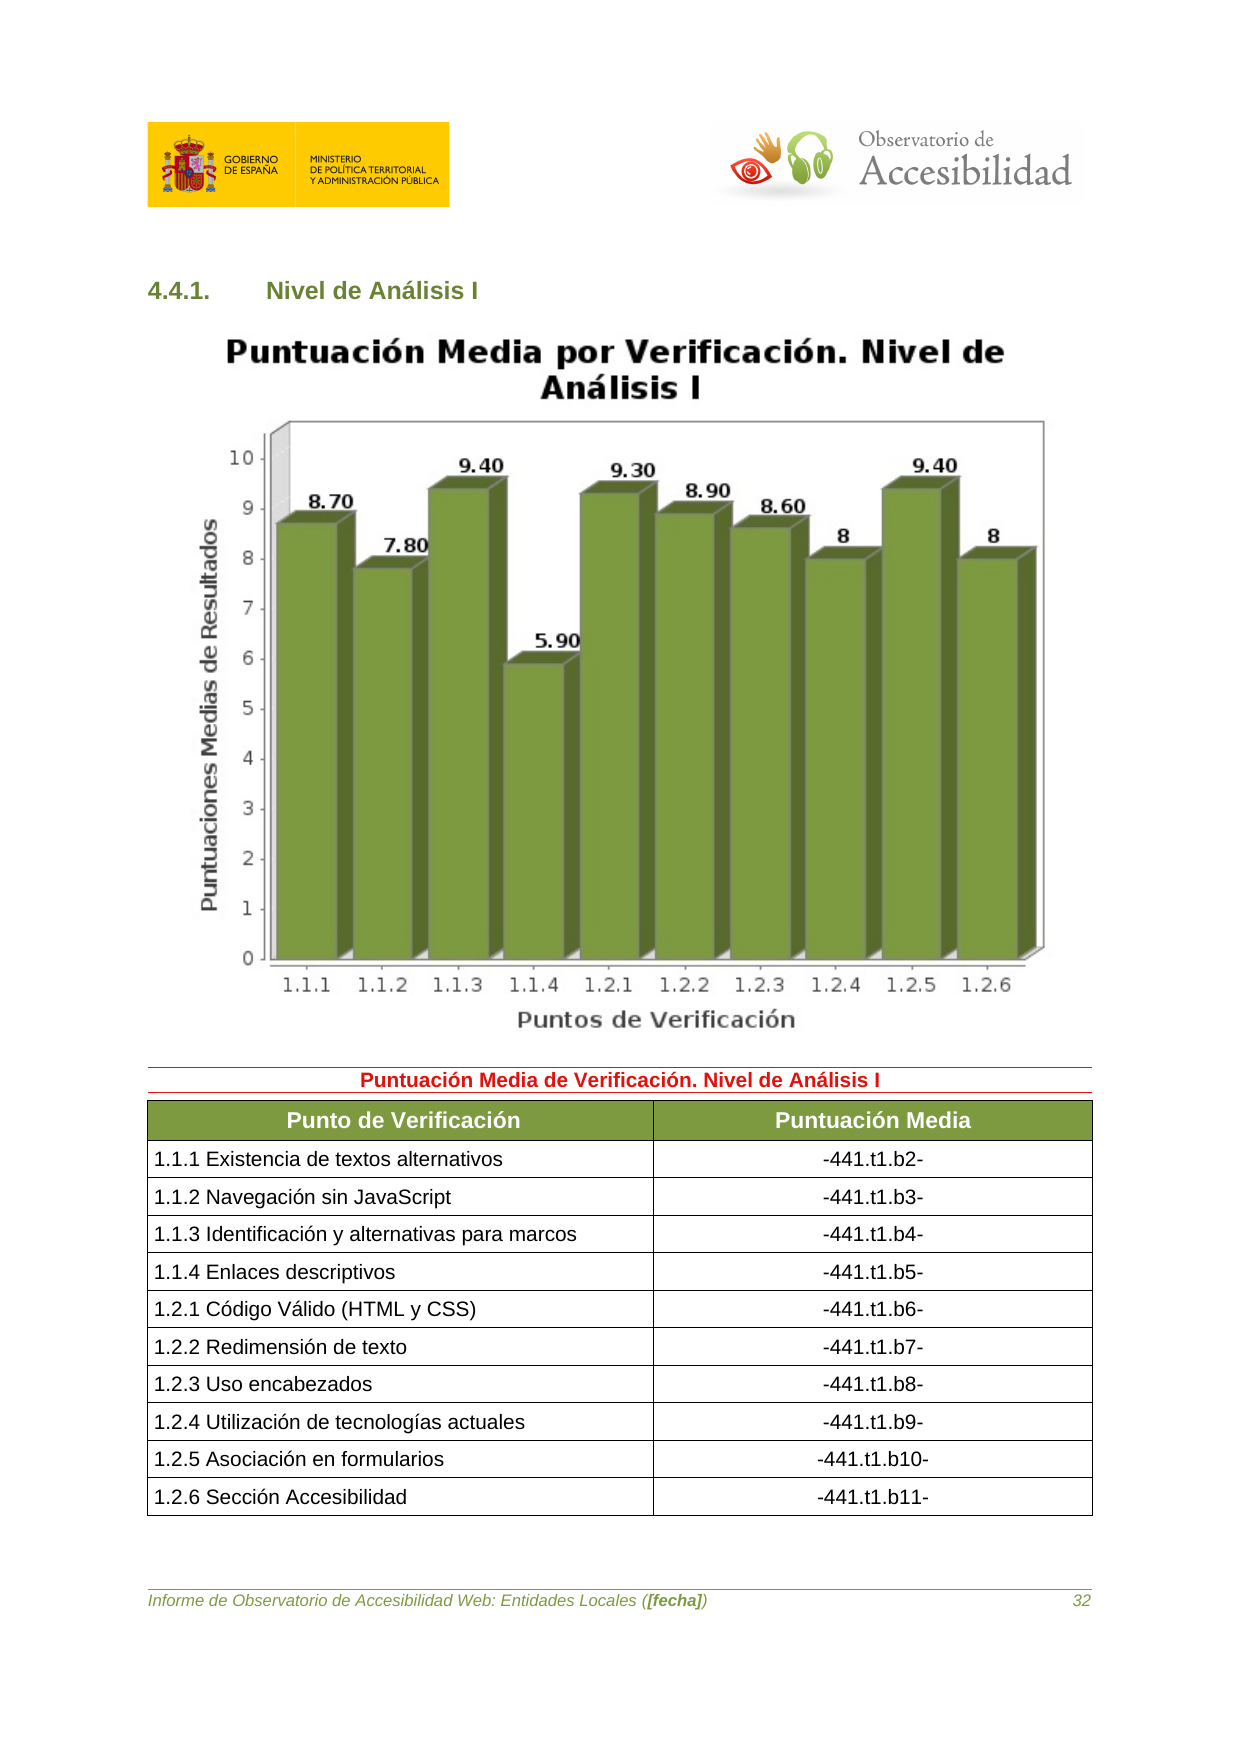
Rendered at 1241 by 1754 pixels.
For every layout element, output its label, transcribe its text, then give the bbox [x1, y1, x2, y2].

table_cell -441.t1.b9- [654, 1403, 1092, 1440]
table_cell 1.1.1 Existencia de textos alternativos [148, 1141, 653, 1177]
table_cell -441.t1.b4- [654, 1216, 1092, 1252]
table_cell 1.2.1 Código Válido (HTML y CSS) [148, 1291, 653, 1327]
table_cell 1.1.3 Identificación y alternativas para marcos [148, 1216, 653, 1252]
table_cell 1.2.6 Sección Accesibilidad [148, 1478, 653, 1515]
table_header Puntuación Media [654, 1101, 1092, 1140]
table_cell 1.2.5 Asociación en formularios [148, 1441, 653, 1477]
table_cell -441.t1.b2- [654, 1141, 1092, 1177]
table_cell -441.t1.b7- [654, 1328, 1092, 1365]
table_cell -441.t1.b3- [654, 1178, 1092, 1215]
list Nivel de Análisis I [148, 276, 1092, 304]
table_cell 1.1.4 Enlaces descriptivos [148, 1253, 653, 1290]
table_cell -441.t1.b10- [654, 1441, 1092, 1477]
table_cell -441.t1.b5- [654, 1253, 1092, 1290]
text Puntuación Media de Verificación. Nivel de Análisis I [148, 1068, 1092, 1092]
table_cell -441.t1.b8- [654, 1366, 1092, 1402]
table_cell 1.2.3 Uso encabezados [148, 1366, 653, 1402]
table_cell -441.t1.b11- [654, 1478, 1092, 1515]
table_header Punto de Verificación [148, 1101, 653, 1140]
table_cell -441.t1.b6- [654, 1291, 1092, 1327]
table_cell 1.2.2 Redimensión de texto [148, 1328, 653, 1365]
table_cell 1.2.4 Utilización de tecnologías actuales [148, 1403, 653, 1440]
table_cell 1.1.2 Navegación sin JavaScript [148, 1178, 653, 1215]
